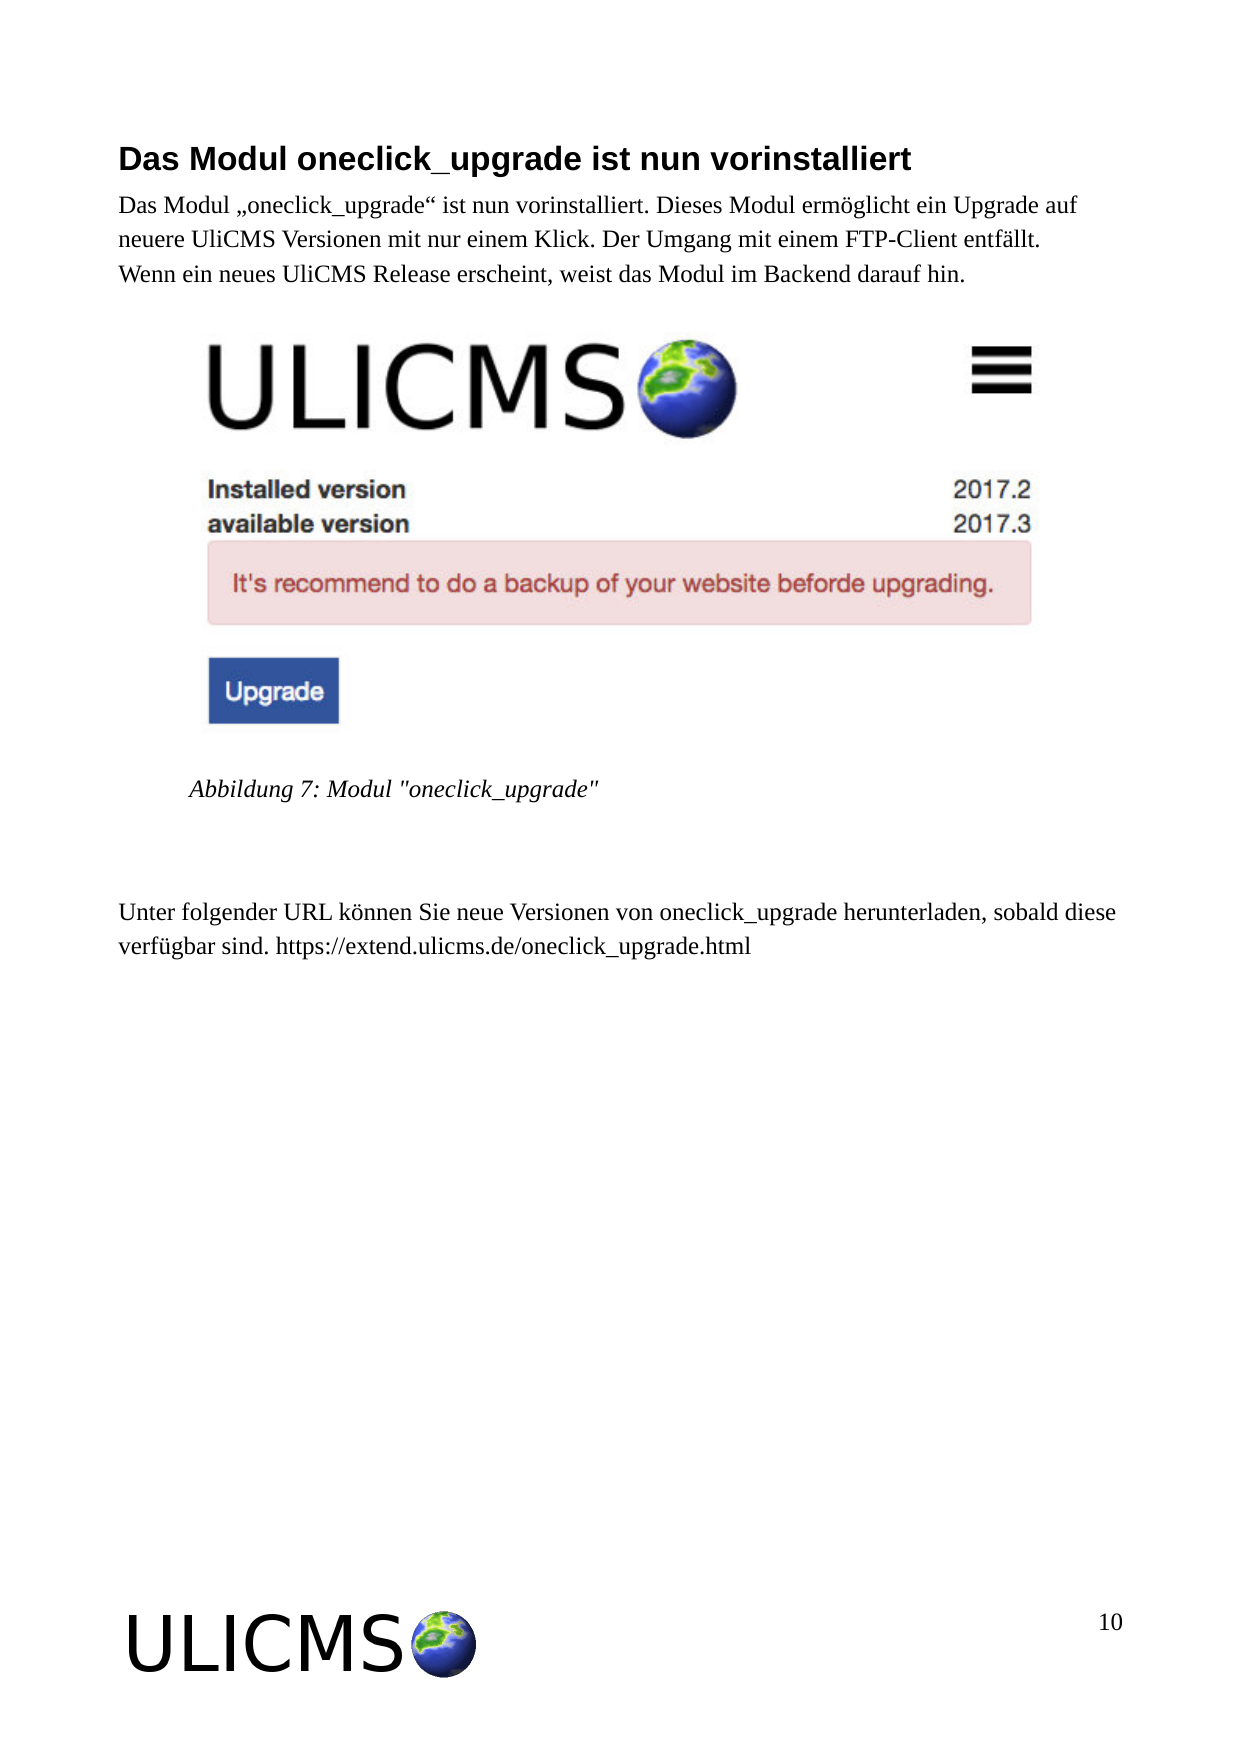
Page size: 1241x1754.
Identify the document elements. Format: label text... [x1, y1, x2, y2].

text Das Modul „oneclick_upgrade“ ist nun vorinstalliert. Dieses Modul ermöglicht ein Upgrade auf neuere UliCMS Versionen mit nur einem Klick. Der Umgang mit einem FTP-Client entfällt. Wenn ein neues UliCMS Release erscheint, weist das Modul im Backend darauf hin. [118, 190, 1123, 288]
picture [189, 320, 1052, 774]
text Unter folgender URL können Sie neue Versionen von oneclick_upgrade herunterladen, sobald diese verfügbar sind. https://extend.ulicms.de/oneclick_upgrade.html [118, 897, 1123, 960]
subtitle Das Modul oneclick_upgrade ist nun vorinstalliert [118, 139, 1123, 178]
text Abbildung 7: Modul "oneclick_upgrade" [189, 774, 1052, 802]
picture [118, 1607, 479, 1681]
